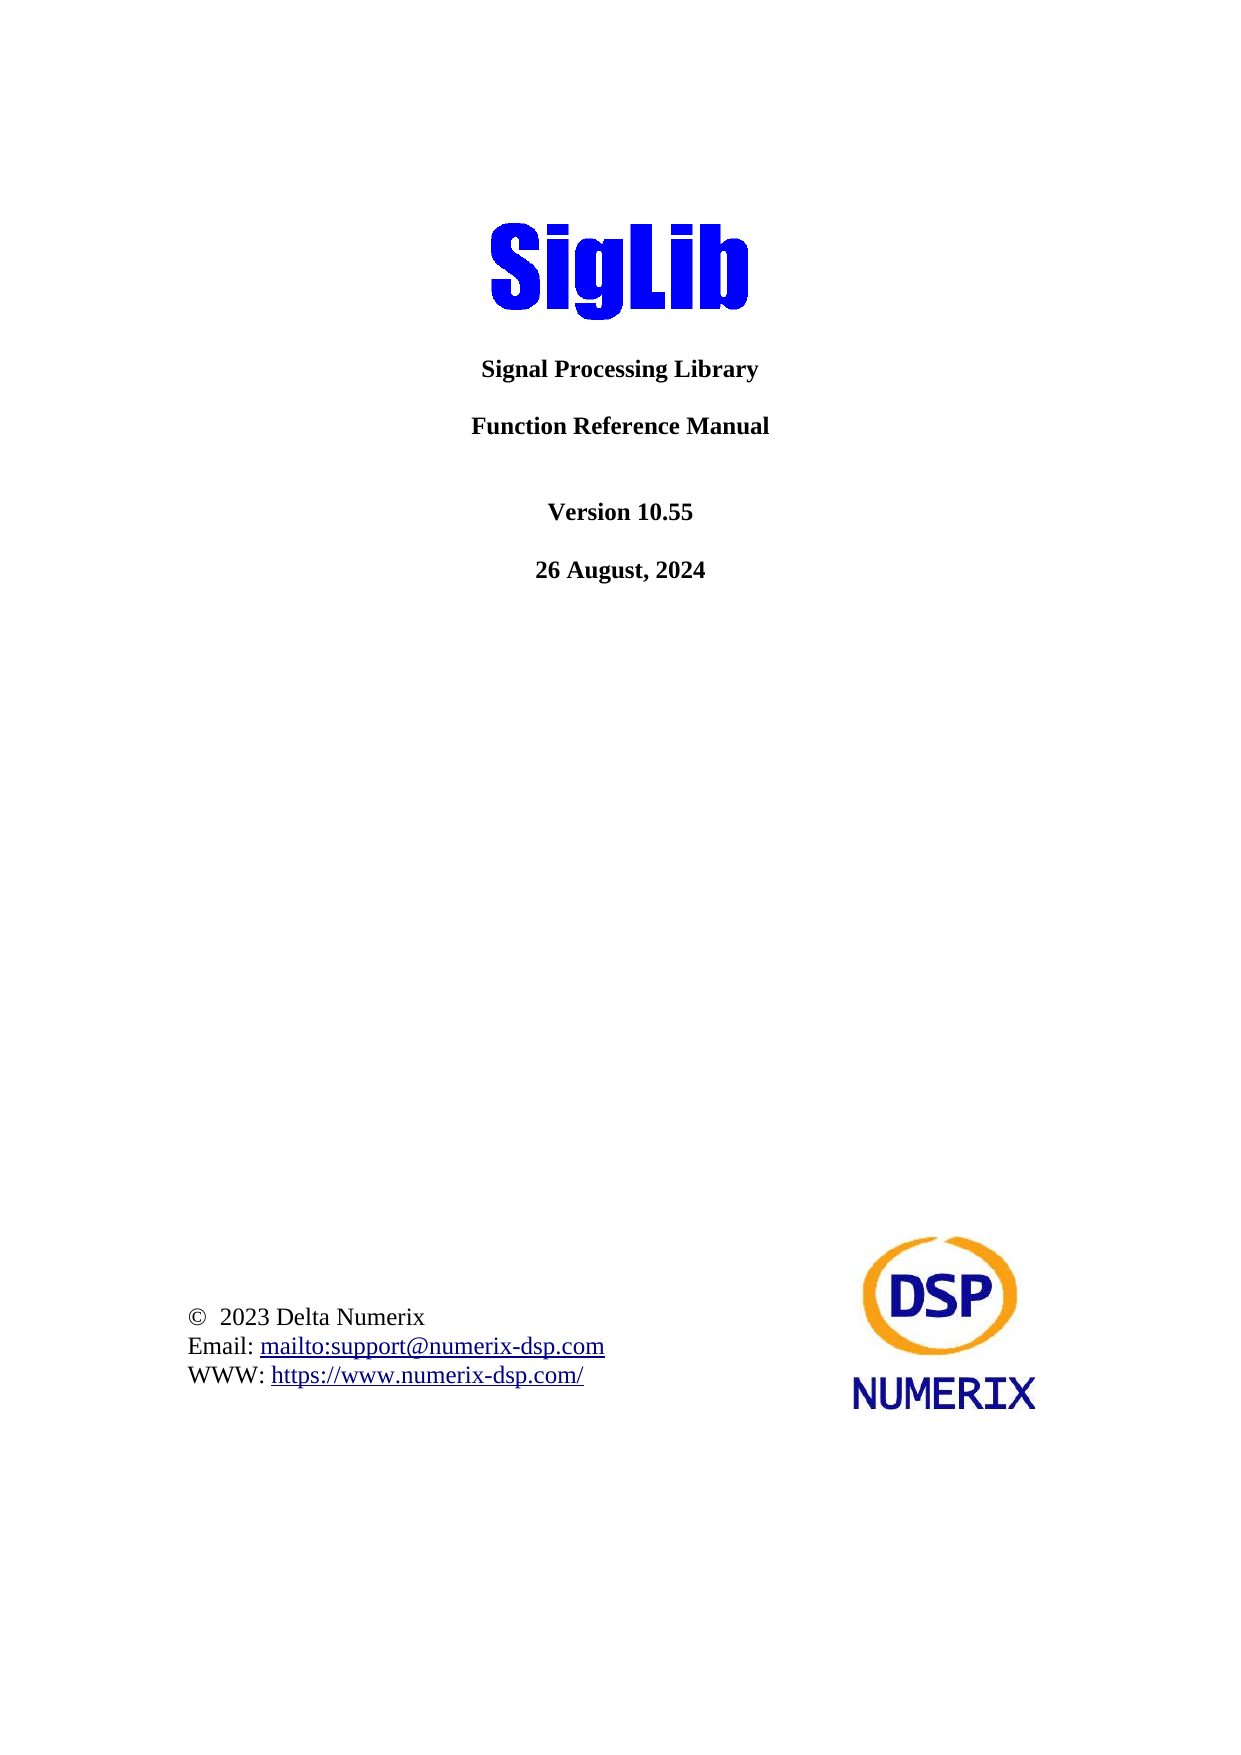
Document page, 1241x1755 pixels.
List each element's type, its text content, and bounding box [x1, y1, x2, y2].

text Version 10.55 [187, 497, 1053, 526]
text [1036, 1302, 1053, 1331]
text 26 August, 2024 [187, 555, 1053, 584]
picture [853, 1236, 1036, 1410]
text WWW: https://www.numerix-dsp.com/ [187, 1360, 853, 1389]
text Function Reference Manual [187, 411, 1053, 440]
text 2023 Delta Numerix [187, 1302, 853, 1331]
text Email: mailto:support@numerix-dsp.com [187, 1331, 853, 1360]
picture [487, 218, 754, 325]
text Signal Processing Library [187, 354, 1053, 382]
